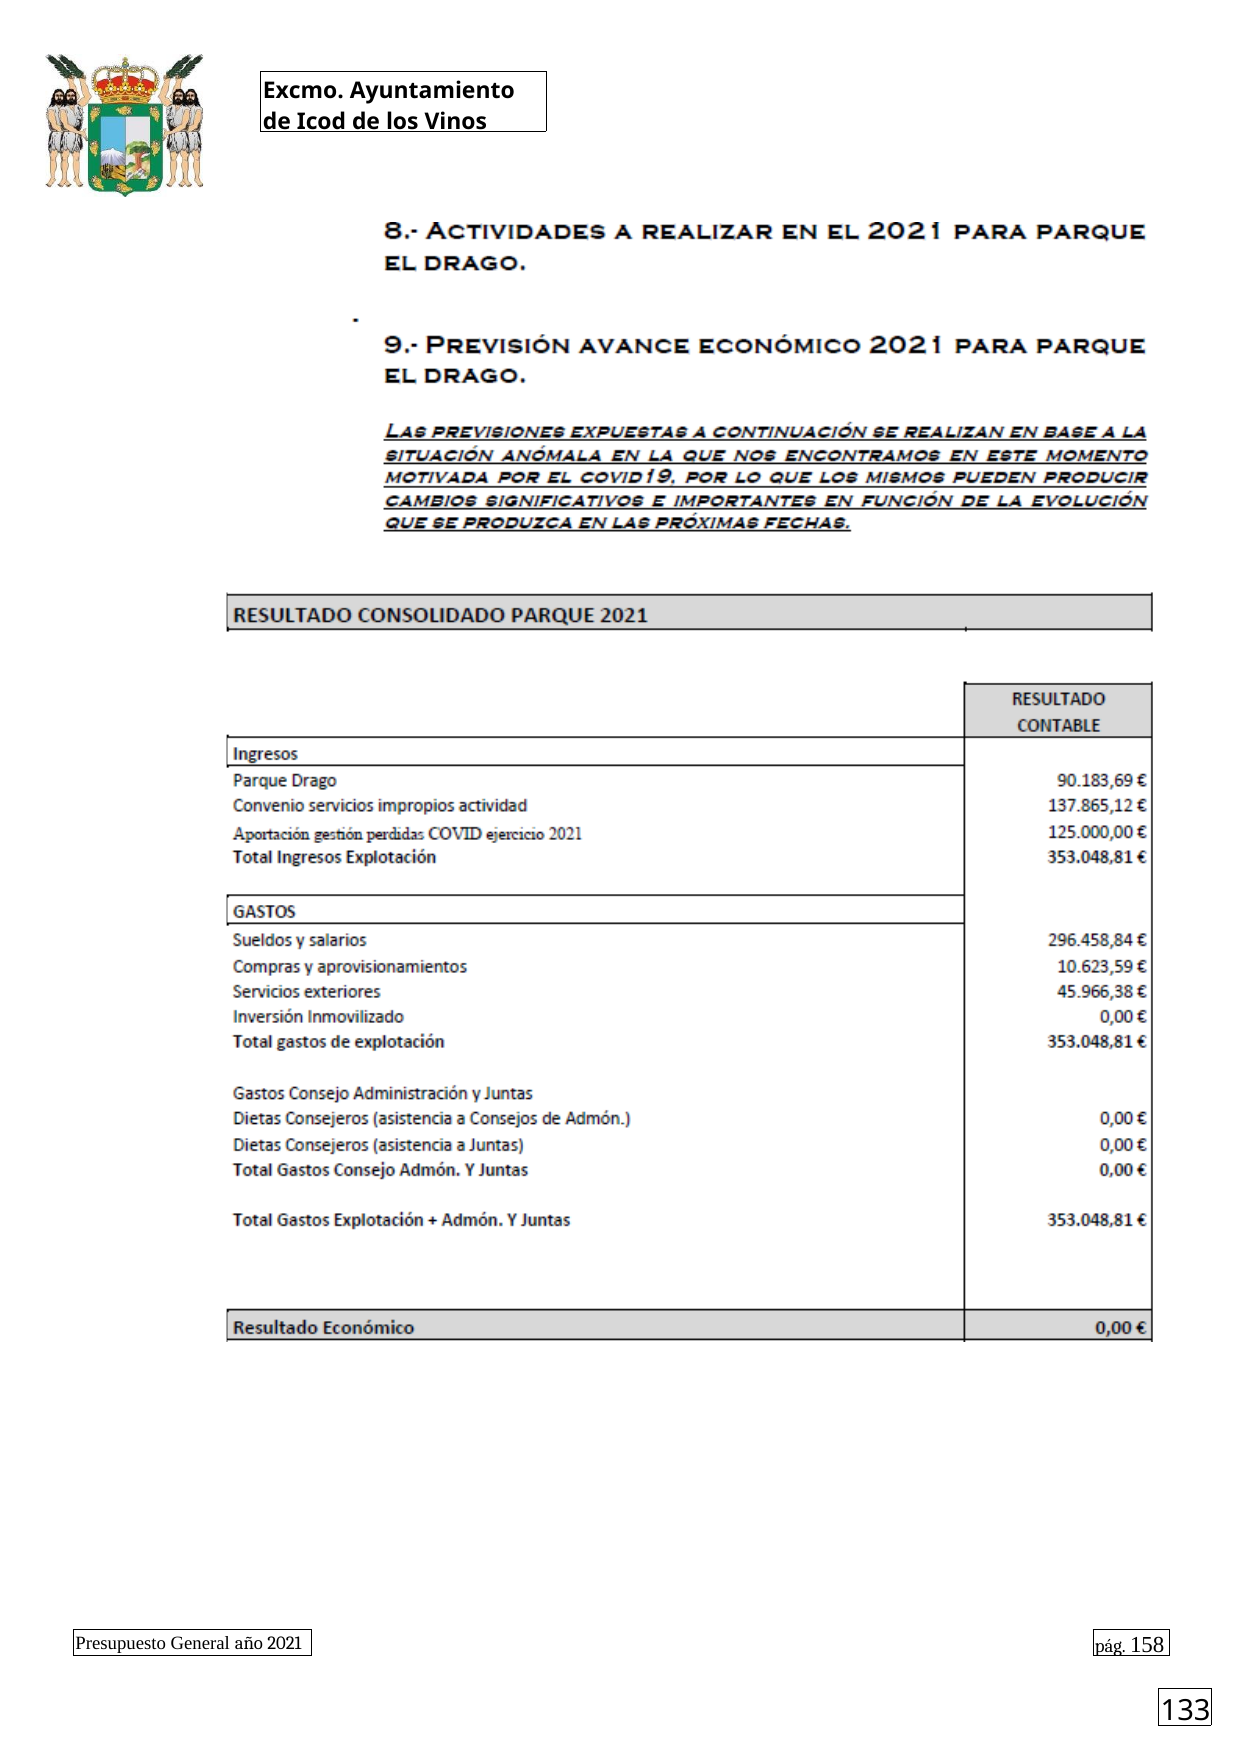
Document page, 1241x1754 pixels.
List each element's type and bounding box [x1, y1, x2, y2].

picture [226, 222, 1153, 1342]
picture [45, 54, 204, 197]
